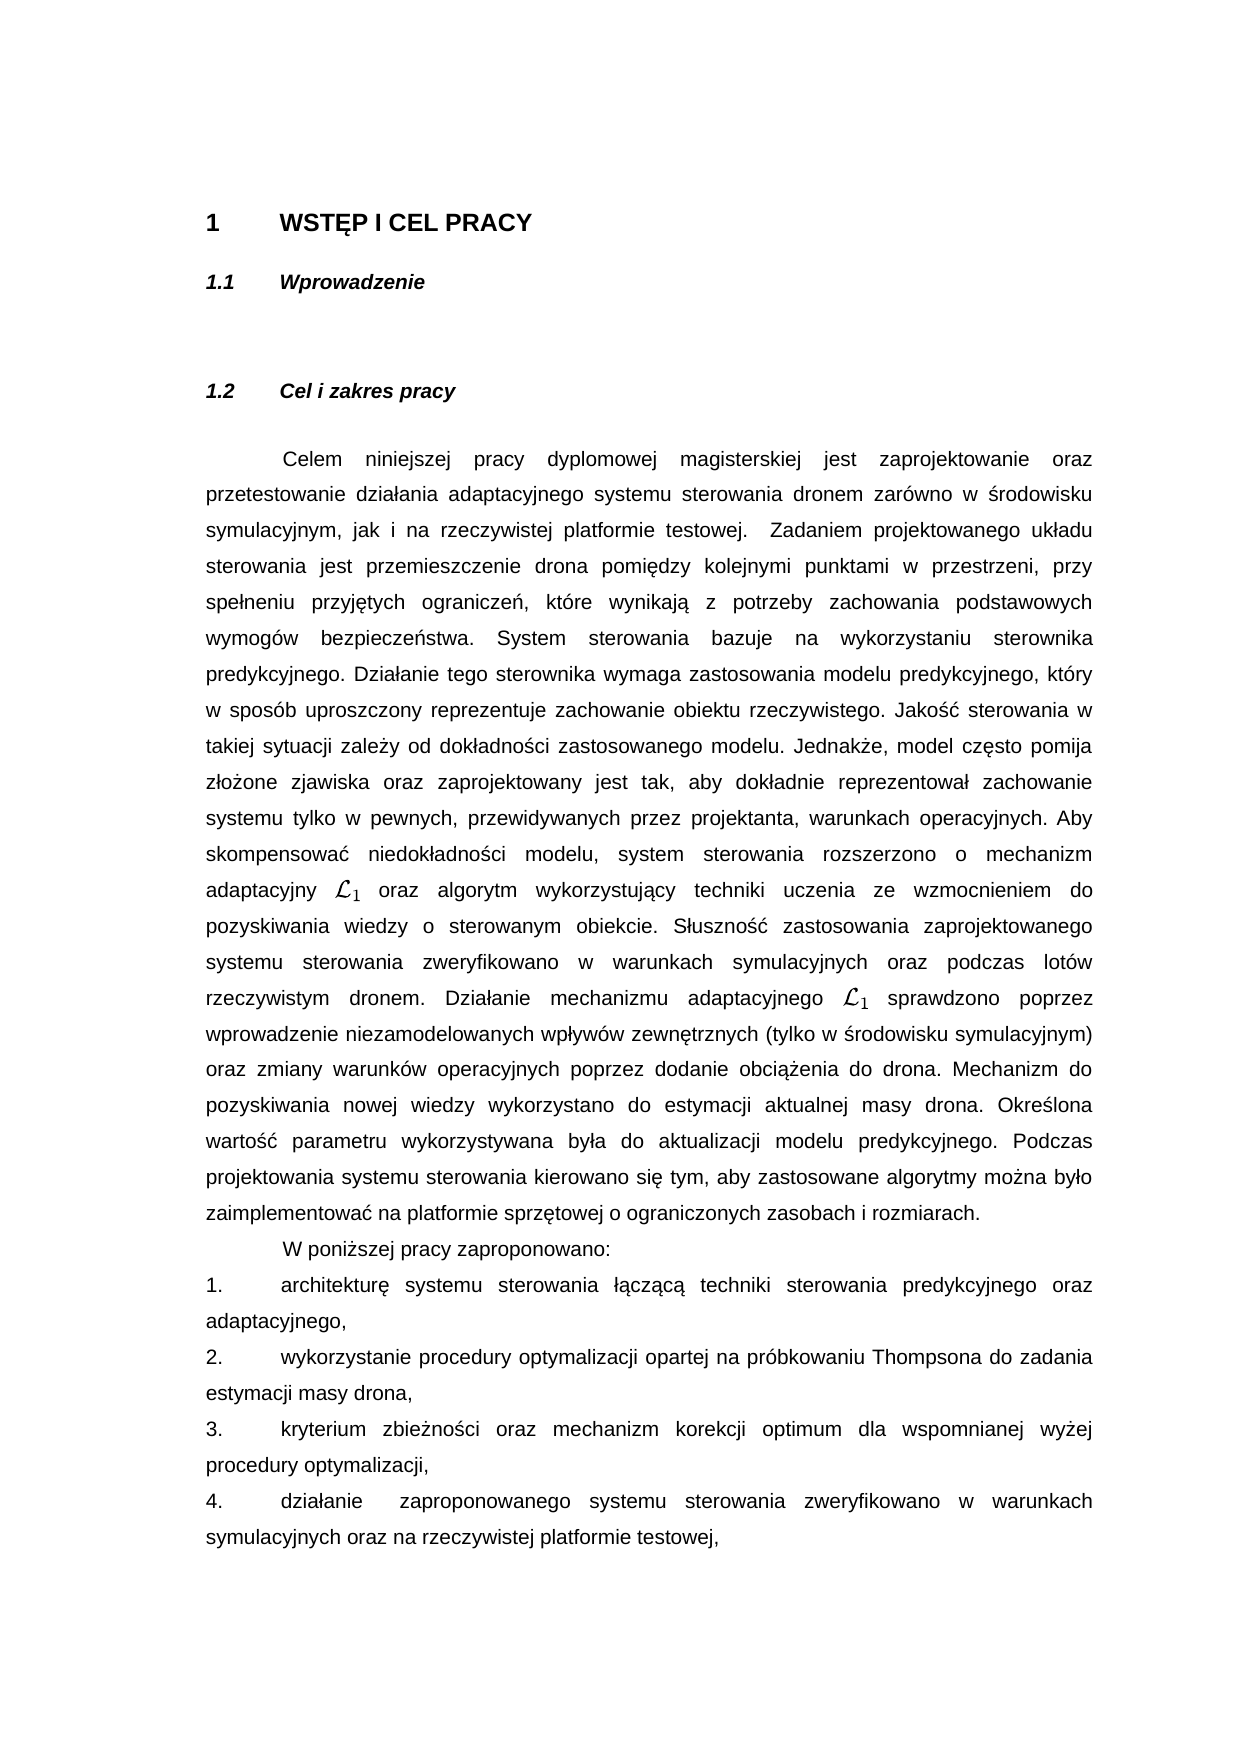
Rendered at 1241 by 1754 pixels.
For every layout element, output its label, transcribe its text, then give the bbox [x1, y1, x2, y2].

text W poniższej pracy zaproponowano: [206, 1237, 1093, 1261]
list działanie zaproponowanego systemu sterowania zweryfikowano w warunkach symulacyjnych oraz na rzeczywistej platformie testowej, [206, 1488, 1093, 1548]
list wykorzystanie procedury optymalizacji opartej na próbkowaniu Thompsona do zadania estymacji masy drona, [206, 1345, 1093, 1405]
subtitle WSTĘP i Cel pracy [206, 208, 1093, 237]
list architekturę systemu sterowania łączącą techniki sterowania predykcyjnego oraz adaptacyjnego, [206, 1273, 1093, 1333]
list kryterium zbieżności oraz mechanizm korekcji optimum dla wspomnianej wyżej procedury optymalizacji, [206, 1417, 1093, 1477]
subtitle Wprowadzenie [206, 270, 1093, 294]
text Celem niniejszej pracy dyplomowej magisterskiej jest zaprojektowanie oraz przetestowanie działania adaptacyjnego systemu sterowania dronem zarówno w środowisku symulacyjnym, jak i na rzeczywistej platformie testowej. Zadaniem projektowanego układu sterowania jest przemieszczenie drona pomiędzy kolejnymi punktami w przestrzeni, przy spełneniu przyjętych ograniczeń, które wynikają z potrzeby zachowania podstawowych wymogów bezpieczeństwa. System sterowania bazuje na wykorzystaniu sterownika predykcyjnego. Działanie tego sterownika wymaga zastosowania modelu predykcyjnego, który w sposób uproszczony reprezentuje zachowanie obiektu rzeczywistego. Jakość sterowania w takiej sytuacji zależy od dokładności zastosowanego modelu. Jednakże, model często pomija złożone zjawiska oraz zaprojektowany jest tak, aby dokładnie reprezentował zachowanie systemu tylko w pewnych, przewidywanych przez projektanta, warunkach operacyjnych. Aby skompensować niedokładności modelu, system sterowania rozszerzono o mechanizm adaptacyjny oraz algorytm wykorzystujący techniki uczenia ze wzmocnieniem do pozyskiwania wiedzy o sterowanym obiekcie. Słuszność zastosowania zaprojektowanego systemu sterowania zweryfikowano w warunkach symulacyjnych oraz podczas lotów rzeczywistym dronem. Działanie mechanizmu adaptacyjnego sprawdzono poprzez wprowadzenie niezamodelowanych wpływów zewnętrznych (tylko w środowisku symulacyjnym) oraz zmiany warunków operacyjnych poprzez dodanie obciążenia do drona. Mechanizm do pozyskiwania nowej wiedzy wykorzystano do estymacji aktualnej masy drona. Określona wartość parametru wykorzystywana była do aktualizacji modelu predykcyjnego. Podczas projektowania systemu sterowania kierowano się tym, aby zastosowane algorytmy można było zaimplementować na platformie sprzętowej o ograniczonych zasobach i rozmiarach. [206, 446, 1093, 1225]
subtitle Cel i zakres pracy [206, 379, 1093, 403]
